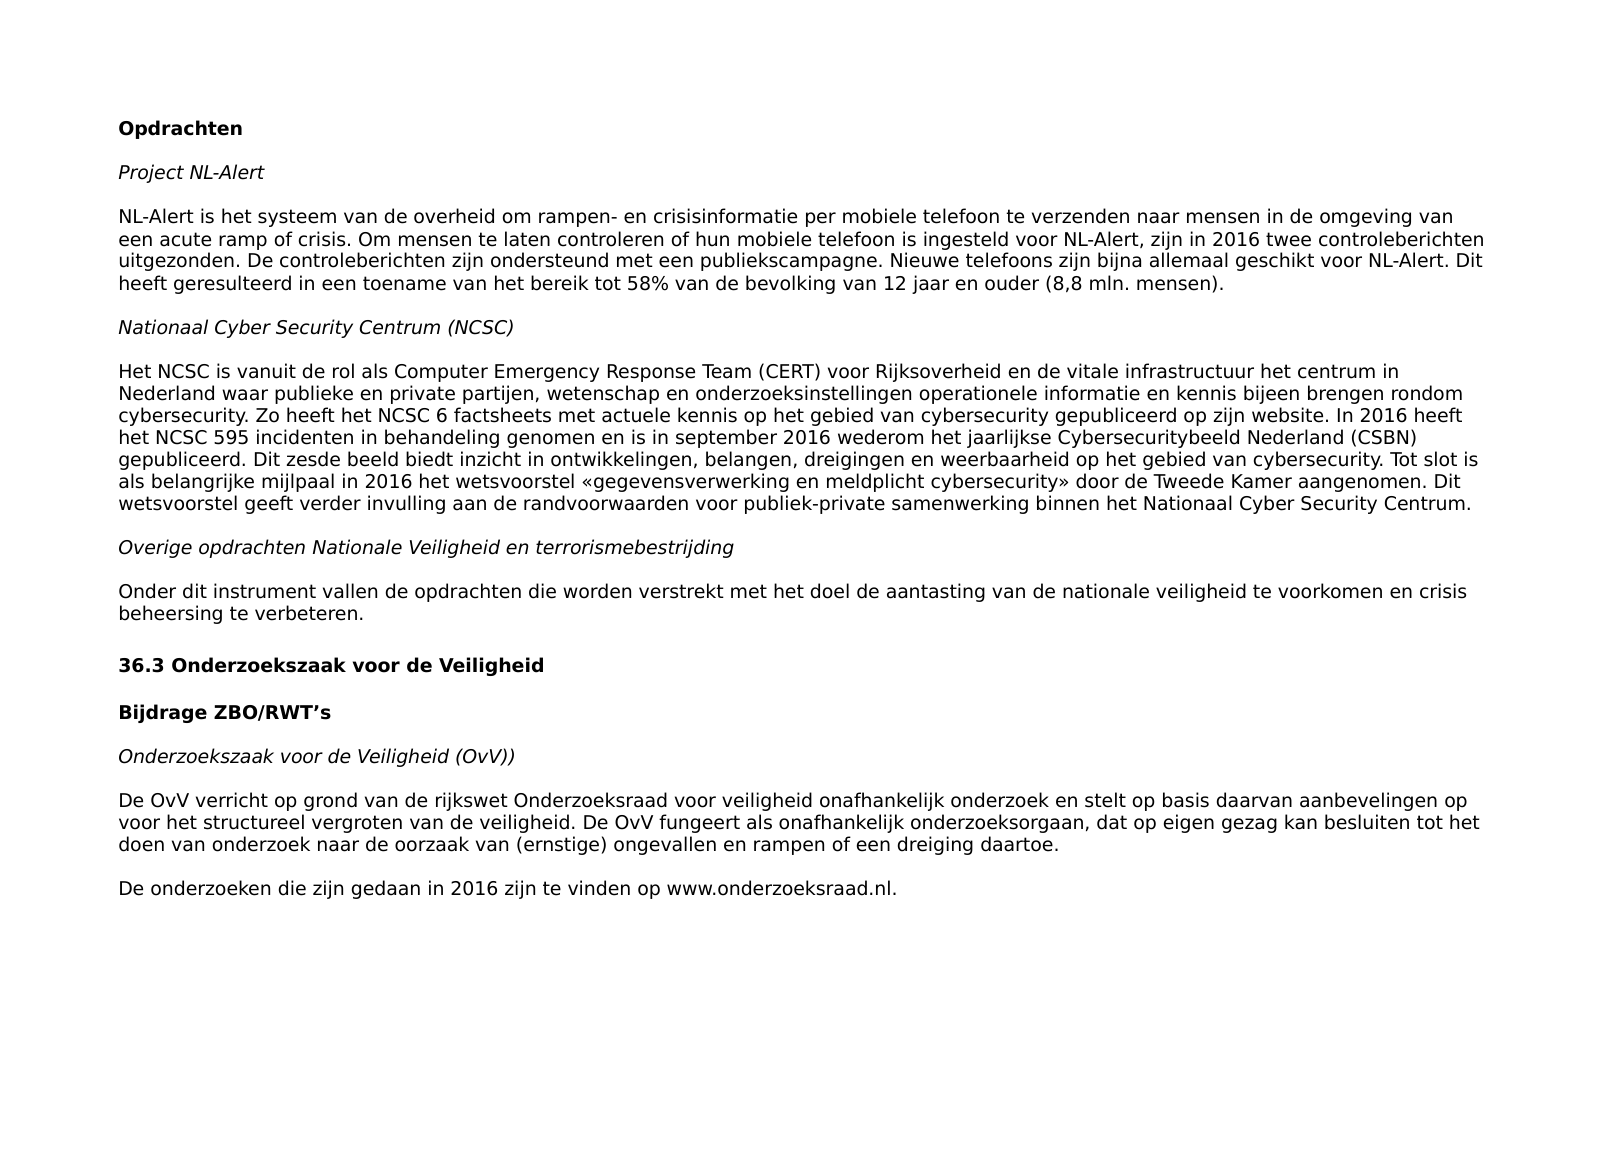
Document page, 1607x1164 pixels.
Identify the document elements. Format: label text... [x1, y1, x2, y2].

text De onderzoeken die zijn gedaan in 2016 zijn te vinden op www.onderzoeksraad.nl. [118, 878, 1488, 900]
subtitle Onderzoekszaak voor de Veiligheid (OvV)) [118, 746, 1488, 768]
text Onder dit instrument vallen de opdrachten die worden verstrekt met het doel de aantasting van de nationale veiligheid te voorkomen en crisis beheersing te verbeteren. [118, 581, 1488, 625]
subtitle Project NL-Alert [118, 162, 1488, 184]
subtitle Overige opdrachten Nationale Veiligheid en terrorismebestrijding [118, 537, 1488, 559]
text Het NCSC is vanuit de rol als Computer Emergency Response Team (CERT) voor Rijksoverheid en de vitale infrastructuur het centrum in Nederland waar publieke en private partijen, wetenschap en onderzoeksinstellingen operationele informatie en kennis bijeen brengen rondom cybersecurity. Zo heeft het NCSC 6 factsheets met actuele kennis op het gebied van cybersecurity gepubliceerd op zijn website. In 2016 heeft het NCSC 595 incidenten in behandeling genomen en is in september 2016 wederom het jaarlijkse Cybersecuritybeeld Nederland (CSBN) gepubliceerd. Dit zesde beeld biedt inzicht in ontwikkelingen, belangen, dreigingen en weerbaarheid op het gebied van cybersecurity. Tot slot is als belangrijke mijlpaal in 2016 het wetsvoorstel «gegevensverwerking en meldplicht cybersecurity» door de Tweede Kamer aangenomen. Dit wetsvoorstel geeft verder invulling aan de randvoorwaarden voor publiek-private samenwerking binnen het Nationaal Cyber Security Centrum. [118, 361, 1488, 514]
subtitle Bijdrage ZBO/RWT’s [118, 702, 1488, 724]
text De OvV verricht op grond van de rijkswet Onderzoeksraad voor veiligheid onafhankelijk onderzoek en stelt op basis daarvan aanbevelingen op voor het structureel vergroten van de veiligheid. De OvV fungeert als onafhankelijk onderzoeksorgaan, dat op eigen gezag kan besluiten tot het doen van onderzoek naar de oorzaak van (ernstige) ongevallen en rampen of een dreiging daartoe. [118, 790, 1488, 856]
text NL-Alert is het systeem van de overheid om rampen- en crisisinformatie per mobiele telefoon te verzenden naar mensen in de omgeving van een acute ramp of crisis. Om mensen te laten controleren of hun mobiele telefoon is ingesteld voor NL-Alert, zijn in 2016 twee controleberichten uitgezonden. De controleberichten zijn ondersteund met een publiekscampagne. Nieuwe telefoons zijn bijna allemaal geschikt voor NL-Alert. Dit heeft geresulteerd in een toename van het bereik tot 58% van de bevolking van 12 jaar en ouder (8,8 mln. mensen). [118, 206, 1488, 294]
subtitle Nationaal Cyber Security Centrum (NCSC) [118, 317, 1488, 338]
subtitle 36.3 Onderzoekszaak voor de Veiligheid [118, 655, 1488, 677]
subtitle Opdrachten [118, 118, 1488, 140]
